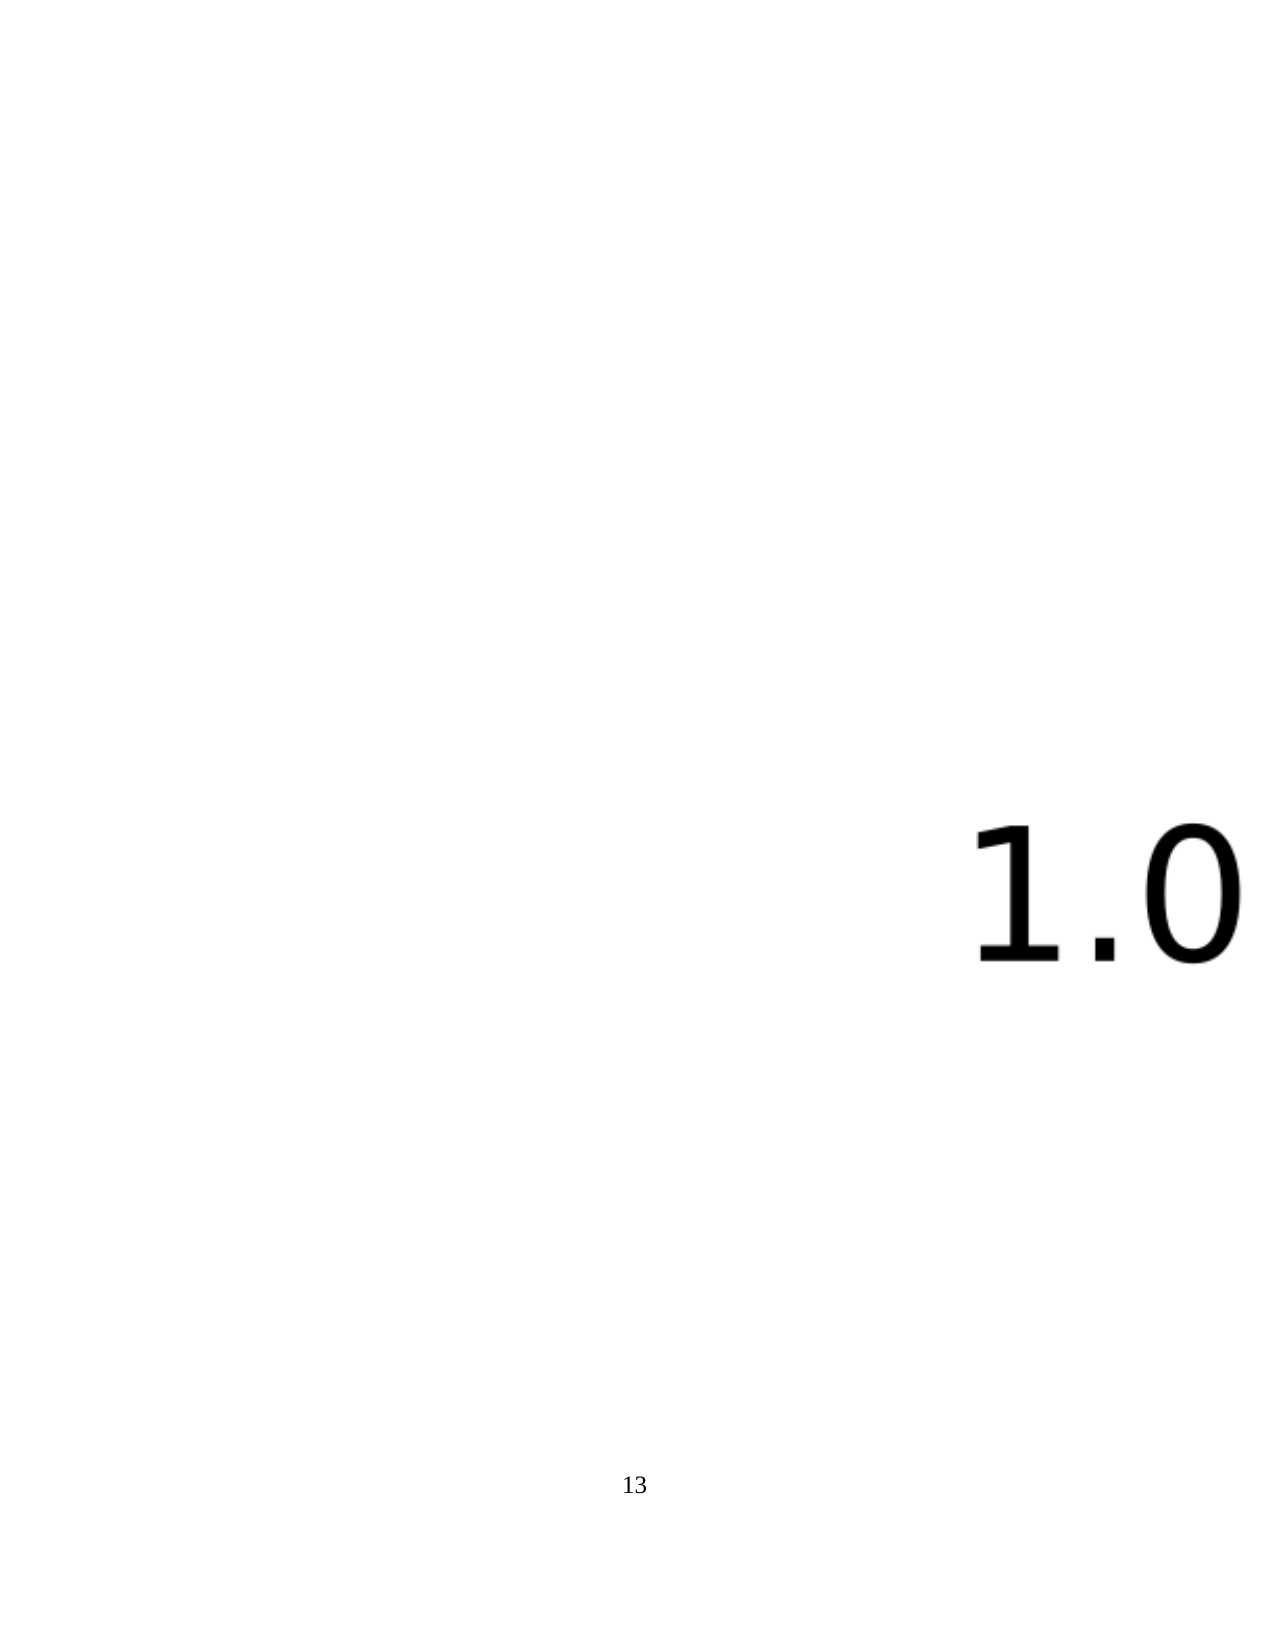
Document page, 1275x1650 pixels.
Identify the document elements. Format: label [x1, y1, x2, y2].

picture [225, 150, 1275, 1441]
